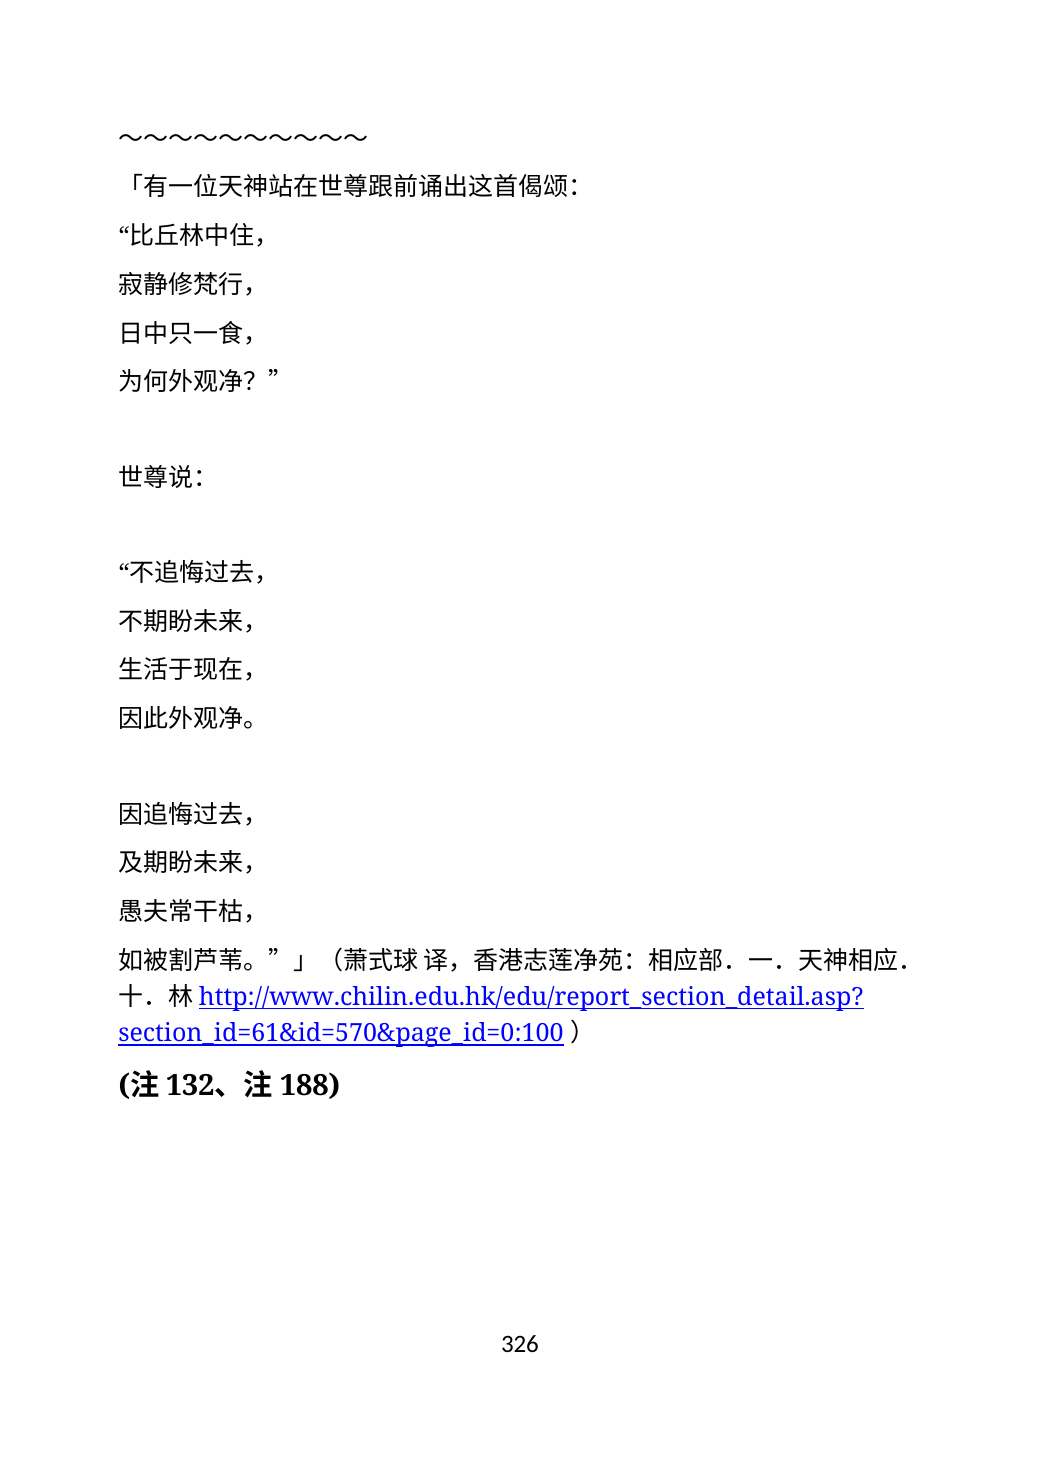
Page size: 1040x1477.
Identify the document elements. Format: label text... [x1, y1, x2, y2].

text 世尊说： [118, 457, 921, 493]
text 因此外观净。 [118, 699, 921, 735]
text 如被割芦苇。”」（萧式球 译，香港志莲净苑：相应部．一．天神相应．十．林 http://www.chilin.edu.hk/edu/report_section_detail.asp?section_id=61&id=570&page_id=0:100 ） [118, 940, 921, 1049]
text 愚夫常干枯， [118, 892, 921, 928]
text 生活于现在， [118, 650, 921, 686]
text 及期盼未来， [118, 843, 921, 879]
text (注 132、注 188) [118, 1062, 921, 1104]
text 寂静修梵行， [118, 264, 921, 301]
text 为何外观净？” [118, 362, 921, 398]
text ～～～～～～～～～～ [118, 118, 921, 154]
text “不追悔过去， [118, 552, 921, 589]
text 不期盼未来， [118, 601, 921, 637]
text 「有一位天神站在世尊跟前诵出这首偈颂： [118, 167, 921, 203]
text 因追悔过去， [118, 794, 921, 830]
text 日中只一食， [118, 313, 921, 349]
text “比丘林中住， [118, 216, 921, 252]
